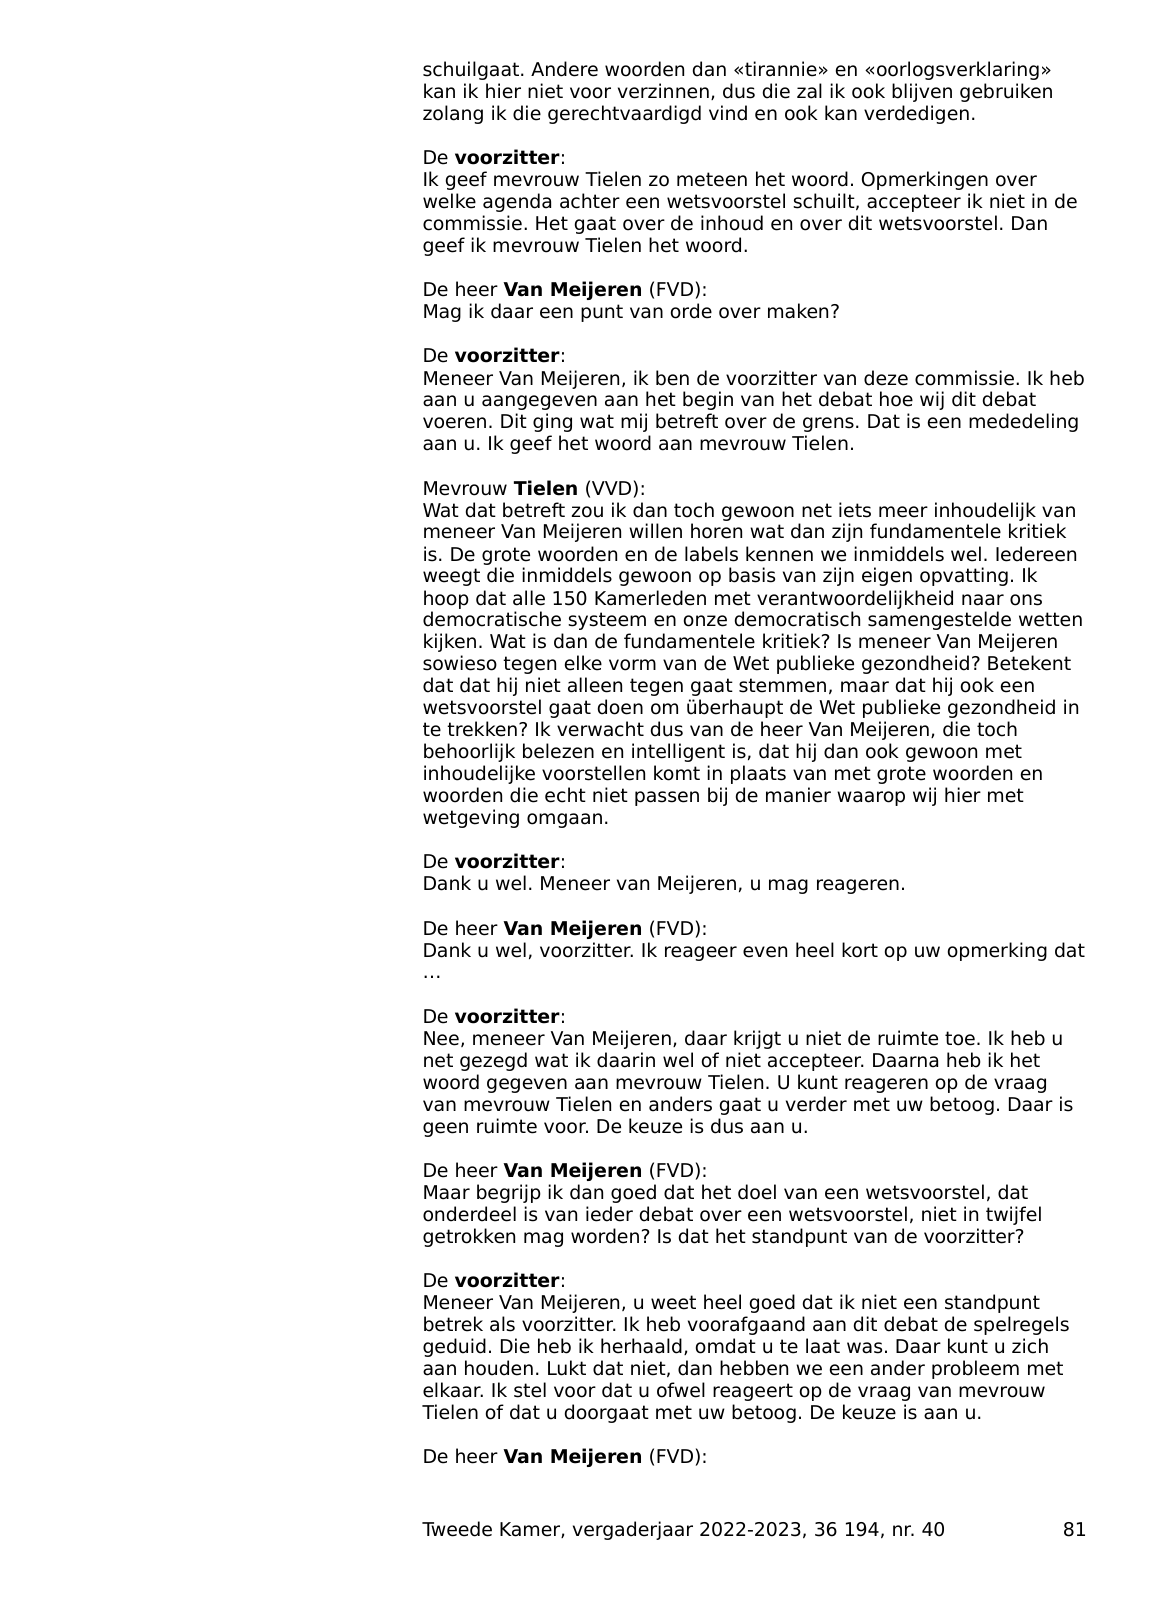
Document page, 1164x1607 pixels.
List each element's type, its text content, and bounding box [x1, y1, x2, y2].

text De voorzitter: [422, 851, 1087, 873]
text Dank u wel, voorzitter. Ik reageer even heel kort op uw opmerking dat … [422, 939, 1087, 983]
text Nee, meneer Van Meijeren, daar krijgt u niet de ruimte toe. Ik heb u net gezegd wat ik daarin wel of niet accepteer. Daarna heb ik het woord gegeven aan mevrouw Tielen. U kunt reageren op de vraag van mevrouw Tielen en anders gaat u verder met uw betoog. Daar is geen ruimte voor. De keuze is dus aan u. [422, 1028, 1087, 1137]
text Maar begrijp ik dan goed dat het doel van een wetsvoorstel, dat onderdeel is van ieder debat over een wetsvoorstel, niet in twijfel getrokken mag worden? Is dat het standpunt van de voorzitter? [422, 1182, 1087, 1248]
text Ik geef mevrouw Tielen zo meteen het woord. Opmerkingen over welke agenda achter een wetsvoorstel schuilt, accepteer ik niet in de commissie. Het gaat over de inhoud en over dit wetsvoorstel. Dan geef ik mevrouw Tielen het woord. [422, 169, 1087, 257]
text Mevrouw Tielen (VVD): [422, 477, 1087, 499]
text Meneer Van Meijeren, ik ben de voorzitter van deze commissie. Ik heb aan u aangegeven aan het begin van het debat hoe wij dit debat voeren. Dit ging wat mij betreft over de grens. Dat is een mededeling aan u. Ik geef het woord aan mevrouw Tielen. [422, 367, 1087, 455]
text De voorzitter: [422, 345, 1087, 367]
text De voorzitter: [422, 1006, 1087, 1028]
text De heer Van Meijeren (FVD): [422, 1160, 1087, 1182]
text De heer Van Meijeren (FVD): [422, 279, 1087, 301]
text De heer Van Meijeren (FVD): [422, 917, 1087, 939]
text Dank u wel. Meneer van Meijeren, u mag reageren. [422, 873, 1087, 895]
text De voorzitter: [422, 1270, 1087, 1292]
text Wat dat betreft zou ik dan toch gewoon net iets meer inhoudelijk van meneer Van Meijeren willen horen wat dan zijn fundamentele kritiek is. De grote woorden en de labels kennen we inmiddels wel. Iedereen weegt die inmiddels gewoon op basis van zijn eigen opvatting. Ik hoop dat alle 150 Kamerleden met verantwoordelijkheid naar ons democratische systeem en onze democratisch samengestelde wetten kijken. Wat is dan de fundamentele kritiek? Is meneer Van Meijeren sowieso tegen elke vorm van de Wet publieke gezondheid? Betekent dat dat hij niet alleen tegen gaat stemmen, maar dat hij ook een wetsvoorstel gaat doen om überhaupt de Wet publieke gezondheid in te trekken? Ik verwacht dus van de heer Van Meijeren, die toch behoorlijk belezen en intelligent is, dat hij dan ook gewoon met inhoudelijke voorstellen komt in plaats van met grote woorden en woorden die echt niet passen bij de manier waarop wij hier met wetgeving omgaan. [422, 499, 1087, 829]
text schuilgaat. Andere woorden dan «tirannie» en «oorlogsverklaring» kan ik hier niet voor verzinnen, dus die zal ik ook blijven gebruiken zolang ik die gerechtvaardigd vind en ook kan verdedigen. [422, 59, 1087, 125]
text De heer Van Meijeren (FVD): [422, 1446, 1087, 1468]
text Mag ik daar een punt van orde over maken? [422, 301, 1087, 323]
text Meneer Van Meijeren, u weet heel goed dat ik niet een standpunt betrek als voorzitter. Ik heb voorafgaand aan dit debat de spelregels geduid. Die heb ik herhaald, omdat u te laat was. Daar kunt u zich aan houden. Lukt dat niet, dan hebben we een ander probleem met elkaar. Ik stel voor dat u ofwel reageert op de vraag van mevrouw Tielen of dat u doorgaat met uw betoog. De keuze is aan u. [422, 1292, 1087, 1424]
text De voorzitter: [422, 147, 1087, 169]
